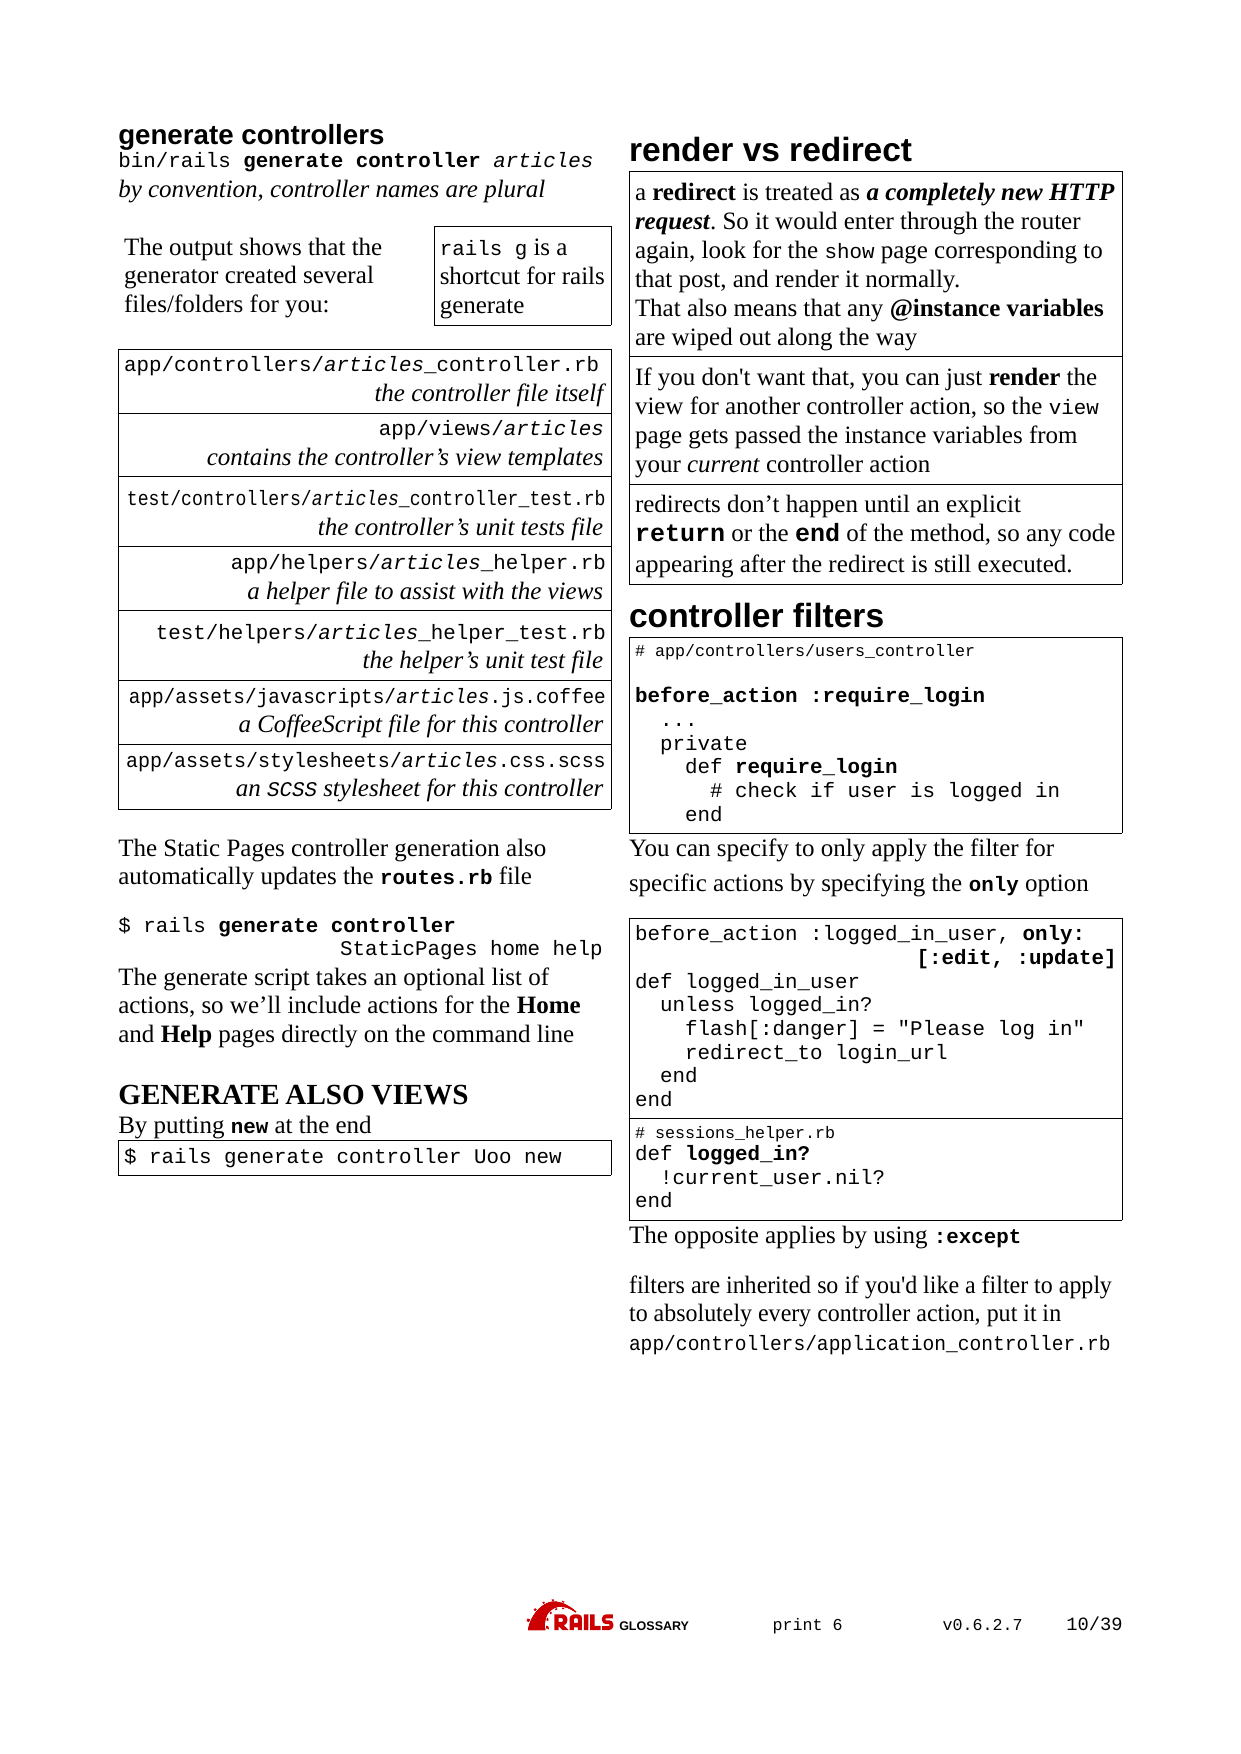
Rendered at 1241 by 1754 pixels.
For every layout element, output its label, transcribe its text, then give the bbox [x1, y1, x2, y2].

text $ rails generate controller [118, 914, 611, 938]
table_header before_action :logged_in_user, only: [:edit, :update] def logged_in_user unless logged_in? flash[:danger] = "Please log in" redirect_to login_url end end [630, 919, 1122, 1118]
text GENERATE ALSO VIEWS [118, 1077, 611, 1110]
table_header # app/controllers/users_controller before_action :require_login ... private def require_login # check if user is logged in end [630, 638, 1122, 833]
table_header app/controllers/articles_controller.rb the controller file itself [119, 350, 611, 412]
table_header rails g is a shortcut for rails generate [435, 227, 611, 325]
table_cell test/helpers/articles_helper_test.rb the helper’s unit test file [119, 611, 611, 680]
subtitle generate controllers [118, 118, 611, 150]
table_cell test/controllers/articles_controller_test.rb the controller’s unit tests file [119, 477, 611, 546]
table_header The output shows that the generator created several files/folders for you: [118, 226, 434, 325]
text The opposite applies by using :except [629, 1221, 1122, 1249]
table_cell # sessions_helper.rb def logged_in? !current_user.nil? end [630, 1119, 1122, 1220]
text By putting new at the end [118, 1110, 611, 1140]
text filters are inherited so if you'd like a filter to apply to absolutely every controller action, put it in app/controllers/application_controller.rb [629, 1270, 1122, 1357]
table_cell app/assets/stylesheets/articles.css.scss an SCSS stylesheet for this controller [119, 745, 611, 809]
subtitle render vs redirect [629, 130, 1122, 168]
table_cell redirects don’t happen until an explicit return or the end of the method, so any code appearing after the redirect is still executed. [630, 485, 1122, 584]
subtitle controller filters [629, 596, 1122, 634]
table_header a redirect is treated as a completely new HTTP request. So it would enter through the router again, look for the show page corresponding to that post, and render it normally. That also means that any @instance variables are wiped out along the way [630, 172, 1122, 356]
text You can specify to only apply the filter for specific actions by specifying the only option [629, 834, 1122, 897]
table_cell app/assets/javascripts/articles.js.coffee a CoffeeScript file for this controller [119, 681, 611, 744]
text The Static Pages controller generation also automatically updates the routes.rb file [118, 833, 611, 891]
text StaticPages home help [118, 938, 611, 962]
text The generate script takes an optional list of actions, so we’ll include actions for the Home and Help pages directly on the command line [118, 962, 611, 1048]
table_header $ rails generate controller Uoo new [119, 1141, 611, 1175]
table_cell app/views/articles contains the controller’s view templates [119, 414, 611, 476]
table_cell If you don't want that, you can just render the view for another controller action, so the view page gets passed the instance variables from your current controller action [630, 357, 1122, 484]
text by convention, controller names are plural [118, 174, 611, 202]
text bin/rails generate controller articles [118, 150, 611, 174]
table_cell app/helpers/articles_helper.rb a helper file to assist with the views [119, 547, 611, 610]
